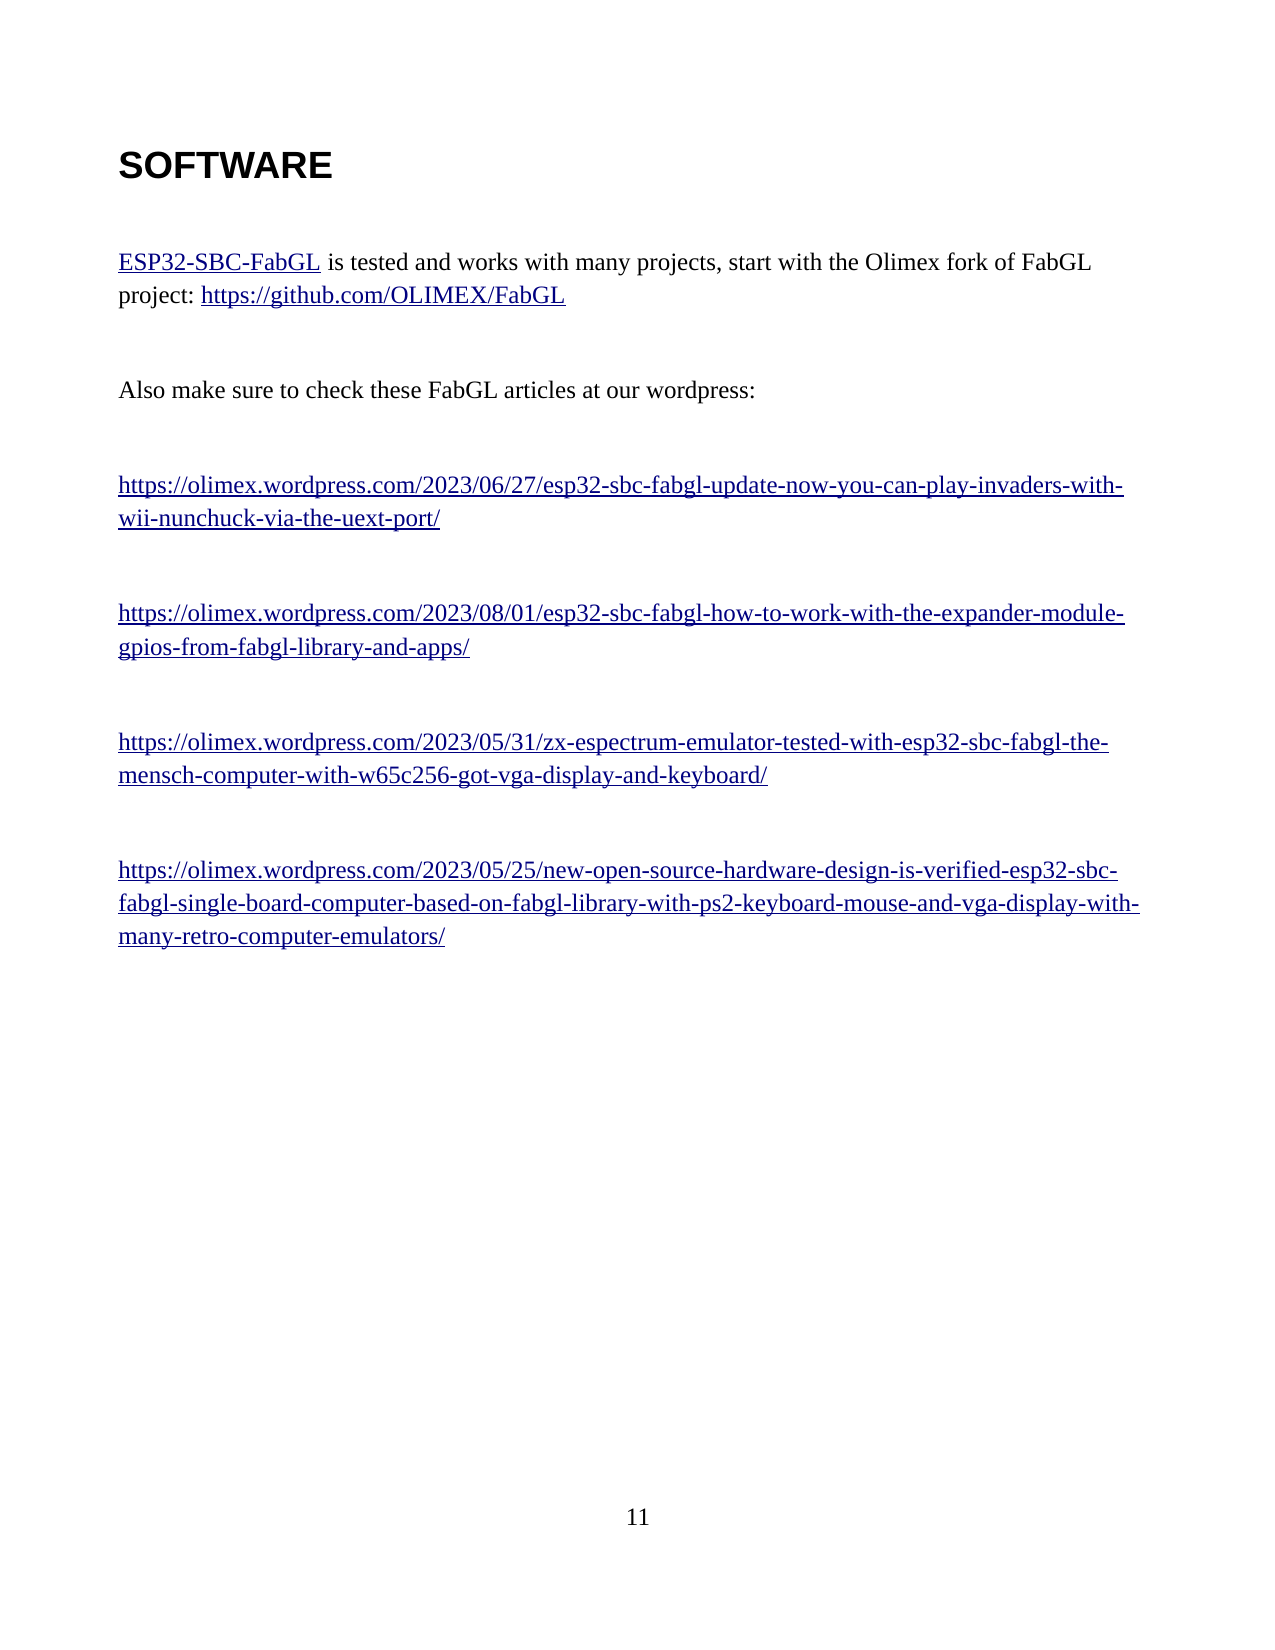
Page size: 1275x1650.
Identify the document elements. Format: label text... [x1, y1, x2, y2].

text ESP32-SBC-FabGL is tested and works with many projects, start with the Olimex fork of FabGL project: https://github.com/OLIMEX/FabGL [118, 247, 1157, 309]
text https://olimex.wordpress.com/2023/08/01/esp32-sbc-fabgl-how-to-work-with-the-expander-module-gpios-from-fabgl-library-and-apps/ [118, 598, 1157, 660]
text https://olimex.wordpress.com/2023/05/25/new-open-source-hardware-design-is-verified-esp32-sbc-fabgl-single-board-computer-based-on-fabgl-library-with-ps2-keyboard-mouse-and-vga-display-with-many-retro-computer-emulators/ [118, 855, 1157, 950]
text https://olimex.wordpress.com/2023/06/27/esp32-sbc-fabgl-update-now-you-can-play-invaders-with-wii-nunchuck-via-the-uext-port/ [118, 470, 1157, 532]
text Also make sure to check these FabGL articles at our wordpress: [118, 375, 1157, 404]
text https://olimex.wordpress.com/2023/05/31/zx-espectrum-emulator-tested-with-esp32-sbc-fabgl-the-mensch-computer-with-w65c256-got-vga-display-and-keyboard/ [118, 727, 1157, 788]
subtitle SOFTWARE [118, 143, 1157, 187]
